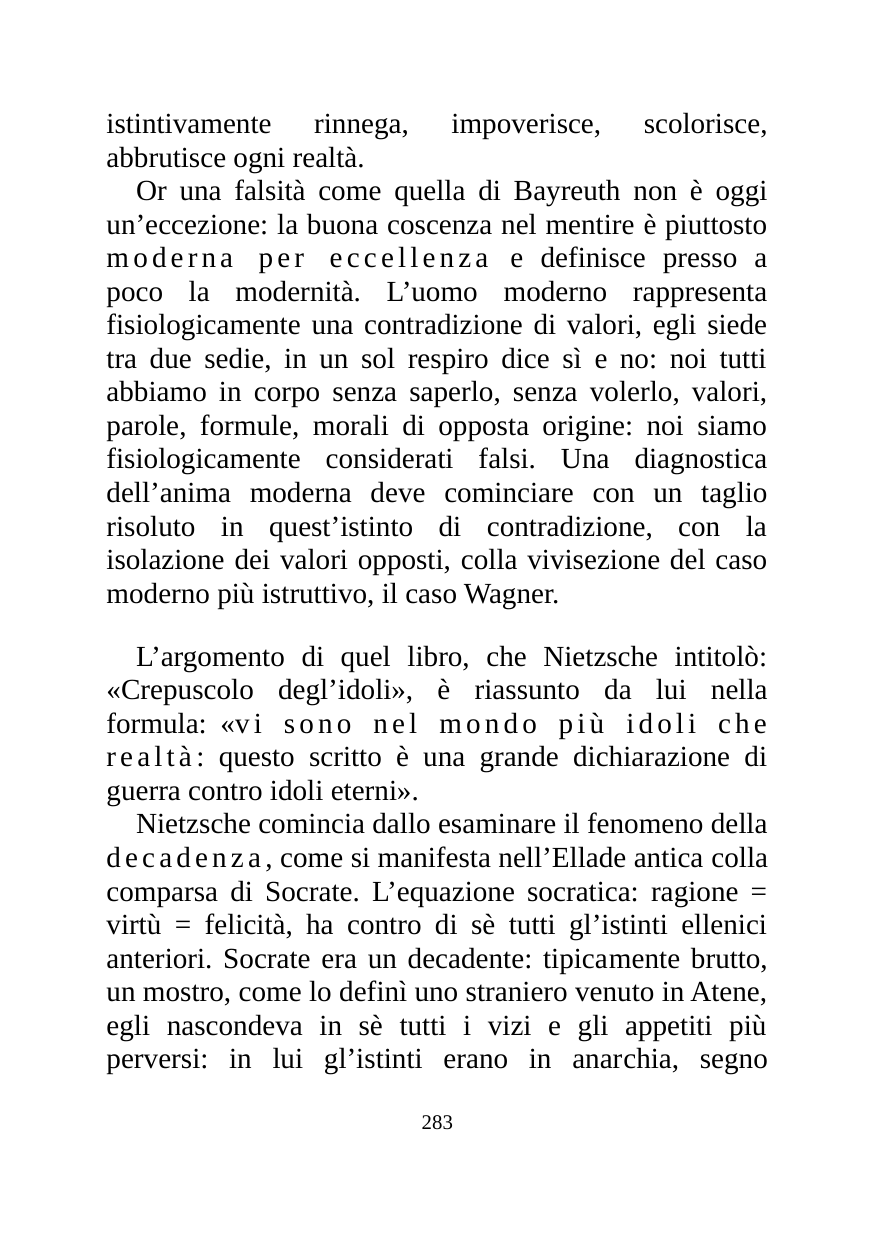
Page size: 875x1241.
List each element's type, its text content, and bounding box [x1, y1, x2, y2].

text Nietzsche comincia dallo esaminare il fenomeno della decadenza, come si manifesta nell’Ellade antica colla comparsa di Socrate. L’equazione socratica: ragione = virtù = felicità, ha contro di sè tutti gl’istinti ellenici anteriori. Socrate era un decadente: tipicamente brutto, un mostro, come lo definì uno straniero venuto in Atene, egli nascondeva in sè tutti i vizi e gli appetiti più perversi: in lui gl’istinti erano in anarchia, segno [106, 807, 768, 1075]
text istintivamente rinnega, impoverisce, scolorisce, abbrutisce ogni realtà. [106, 106, 768, 173]
text Or una falsità come quella di Bayreuth non è oggi un’eccezione: la buona coscenza nel mentire è piuttosto moderna per eccellenza e definisce presso a poco la modernità. L’uomo moderno rappresenta fisiologicamente una contradizione di valori, egli siede tra due sedie, in un sol respiro dice sì e no: noi tutti abbiamo in corpo senza saperlo, senza volerlo, valori, parole, formule, morali di opposta origine: noi siamo fisiologicamente considerati falsi. Una diagnostica dell’anima moderna deve cominciare con un taglio risoluto in quest’istinto di contradizione, con la isolazione dei valori opposti, colla vivisezione del caso moderno più istruttivo, il caso Wagner. [106, 173, 768, 609]
text L’argomento di quel libro, che Nietzsche intitolò: «Crepuscolo degl’idoli», è riassunto da lui nella formula: «vi sono nel mondo più idoli che realtà: questo scritto è una grande dichiarazione di guerra contro idoli eterni». [106, 639, 768, 807]
